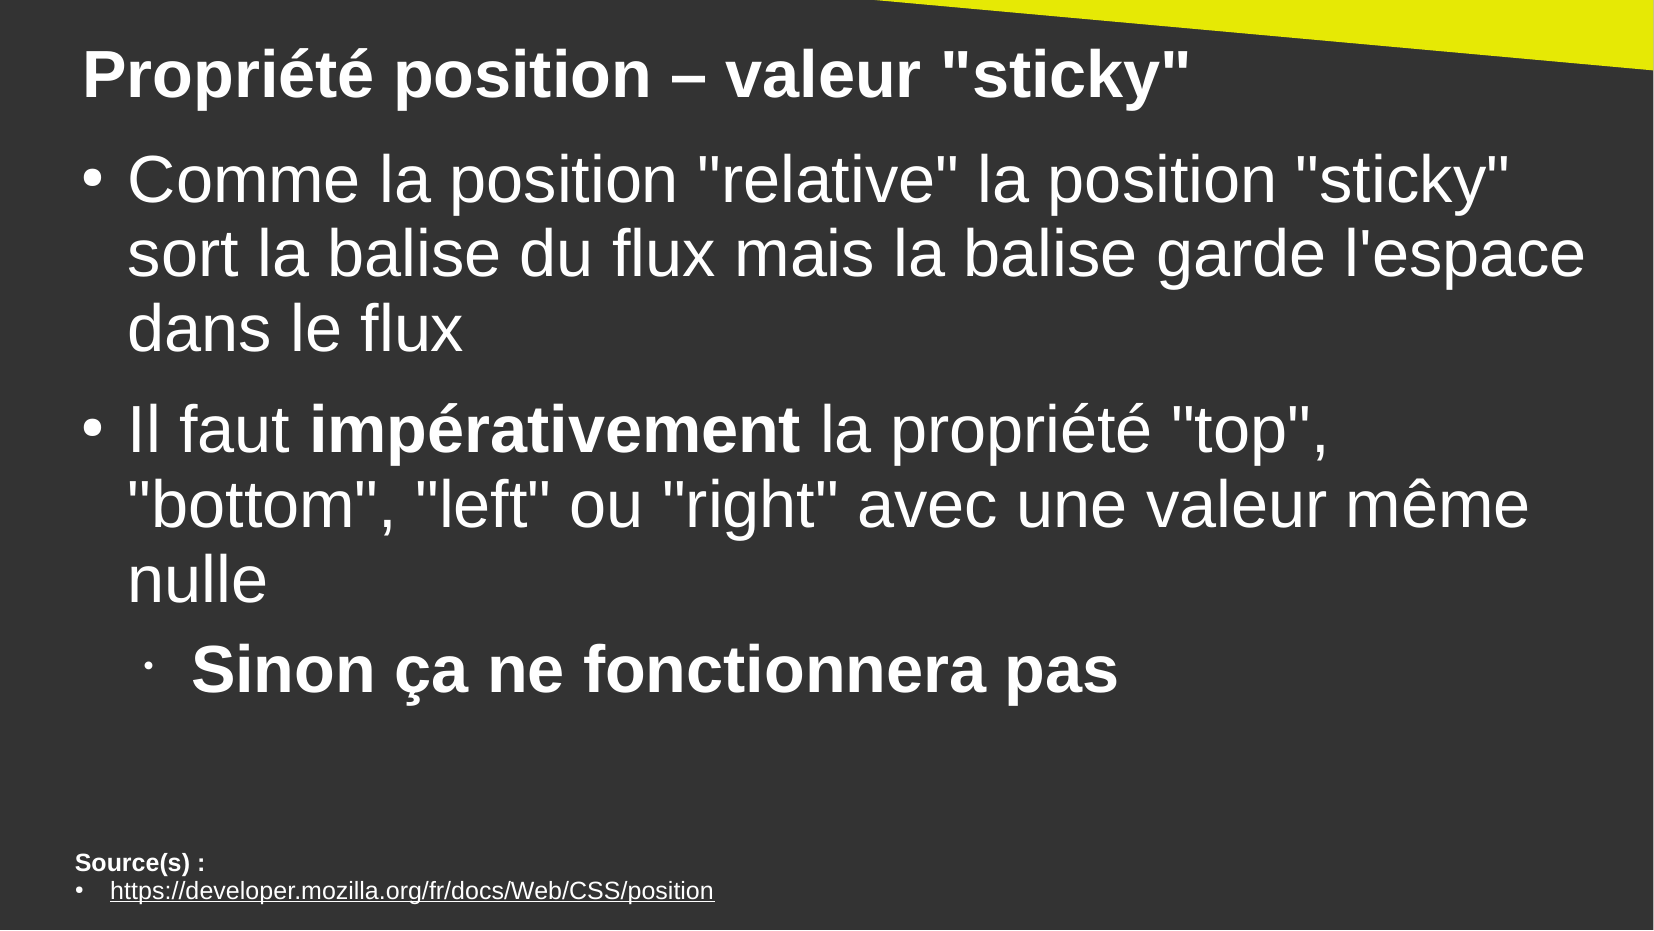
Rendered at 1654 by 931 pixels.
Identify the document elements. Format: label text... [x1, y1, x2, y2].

list Comme la position "relative" la position "sticky" sort la balise du flux mais la balise garde l'espace dans le flux Il faut impérativement la propriété "top", "bottom", "left" ou "right" avec une valeur même nulle Sinon ça ne fonctionnera pas [64, 141, 1604, 709]
title Propriété position – valeur "sticky" [82, 37, 1571, 114]
text_box [874, 0, 1654, 71]
text_box Source(s) : https://developer.mozilla.org/fr/docs/Web/CSS/position [60, 841, 1546, 931]
